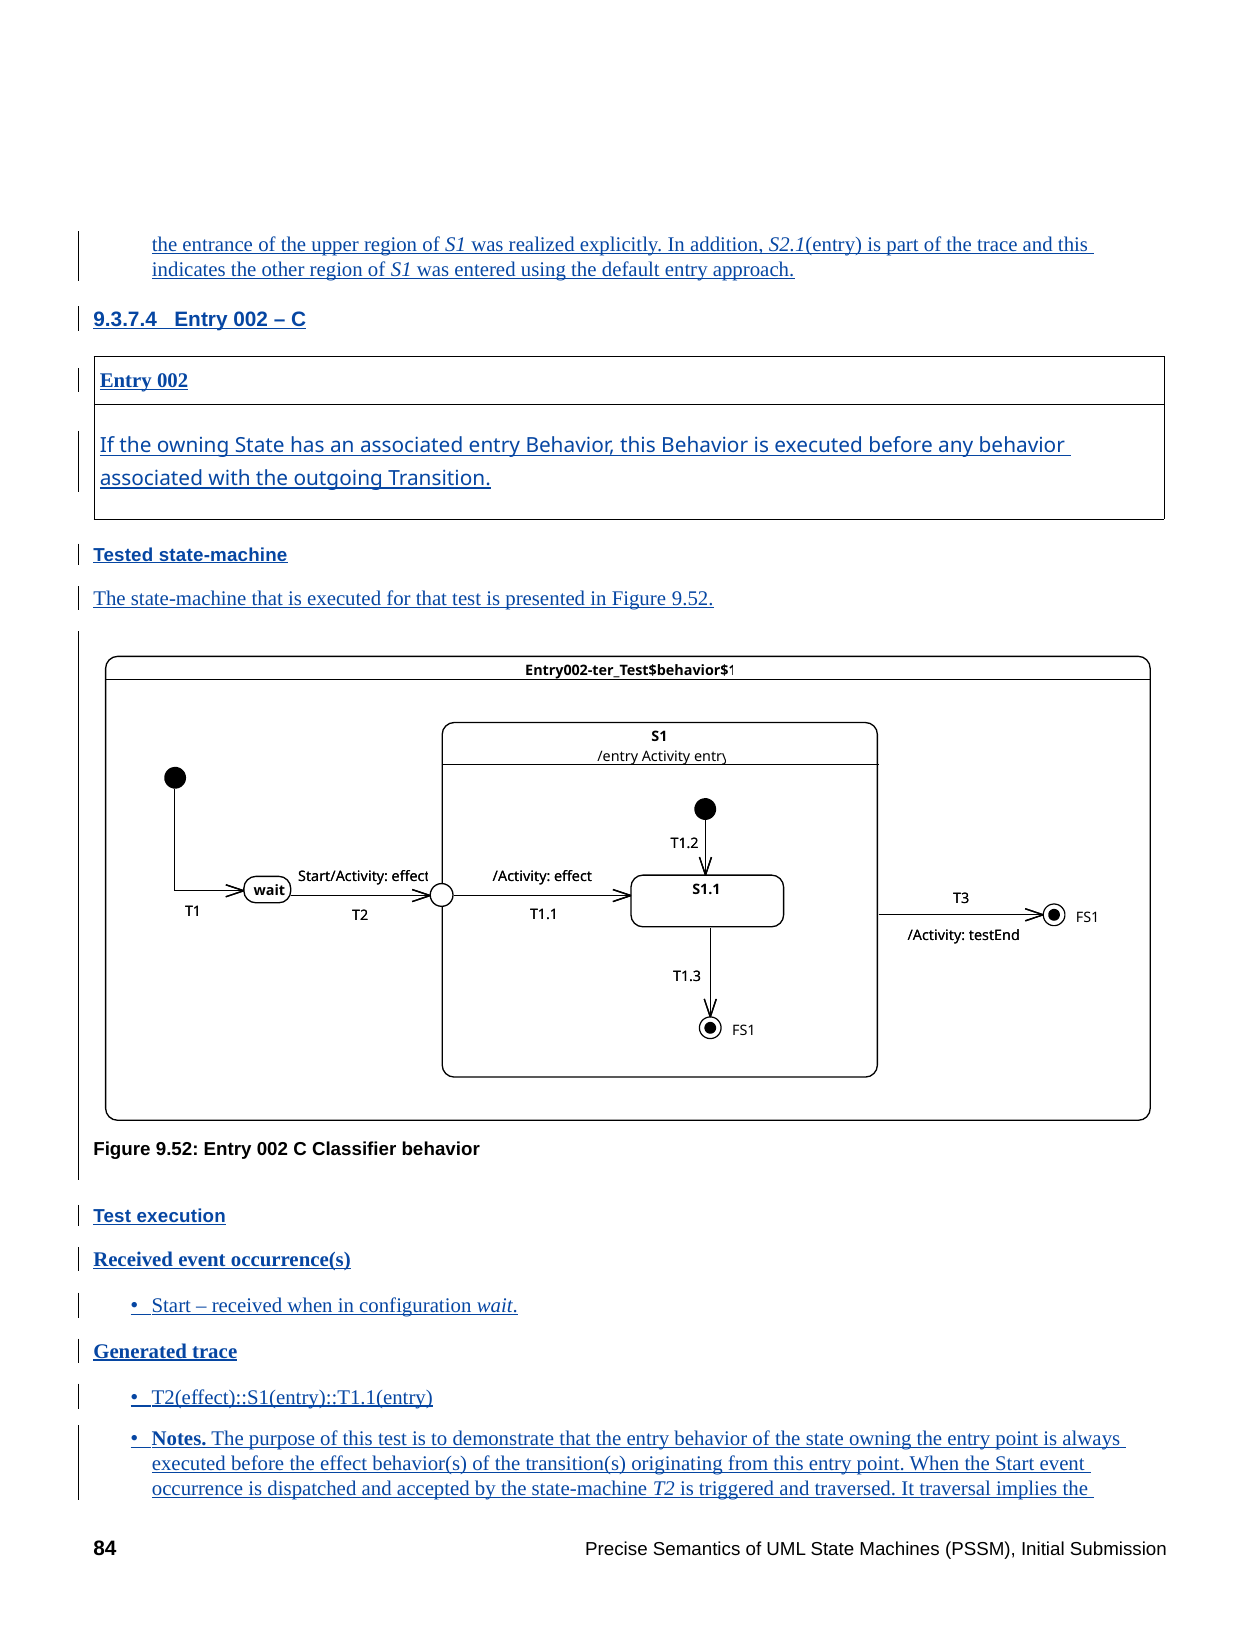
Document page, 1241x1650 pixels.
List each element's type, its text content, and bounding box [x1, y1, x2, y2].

list the entrance of the upper region of S1 was realized explicitly. In addition, S2.1(entry) is part of the trace and this indicates the other region of S1 was entered using the default entry approach. [131, 231, 1164, 281]
text The state-machine that is executed for that test is presented in Figure 9.52. [93, 586, 1164, 610]
table_cell If the owning State has an associated entry Behavior, this Behavior is executed before any behavior associated with the outgoing Transition. [95, 405, 1164, 518]
text Generated trace [93, 1338, 1164, 1363]
table_header Entry 002 [95, 357, 1164, 404]
text Received event occurrence(s) [93, 1247, 1164, 1271]
subtitle Test execution [93, 1205, 1164, 1226]
text Figure 9.52: Entry 002 C Classifier behavior [93, 644, 1164, 1159]
list Notes. The purpose of this test is to demonstrate that the entry behavior of the state owning the entry point is always executed before the effect behavior(s) of the transition(s) originating from this entry point. When the Start event occurrence is dispatched and accepted by the state-machine T2 is triggered and traversed. It traversal implies the [131, 1425, 1164, 1500]
list Start – received when in configuration wait. [131, 1292, 1164, 1317]
subtitle Tested state-machine [93, 543, 1164, 565]
subtitle Entry 002 – C [93, 306, 1164, 331]
list T2(effect)::S1(entry)::T1.1(entry) [131, 1384, 1164, 1409]
